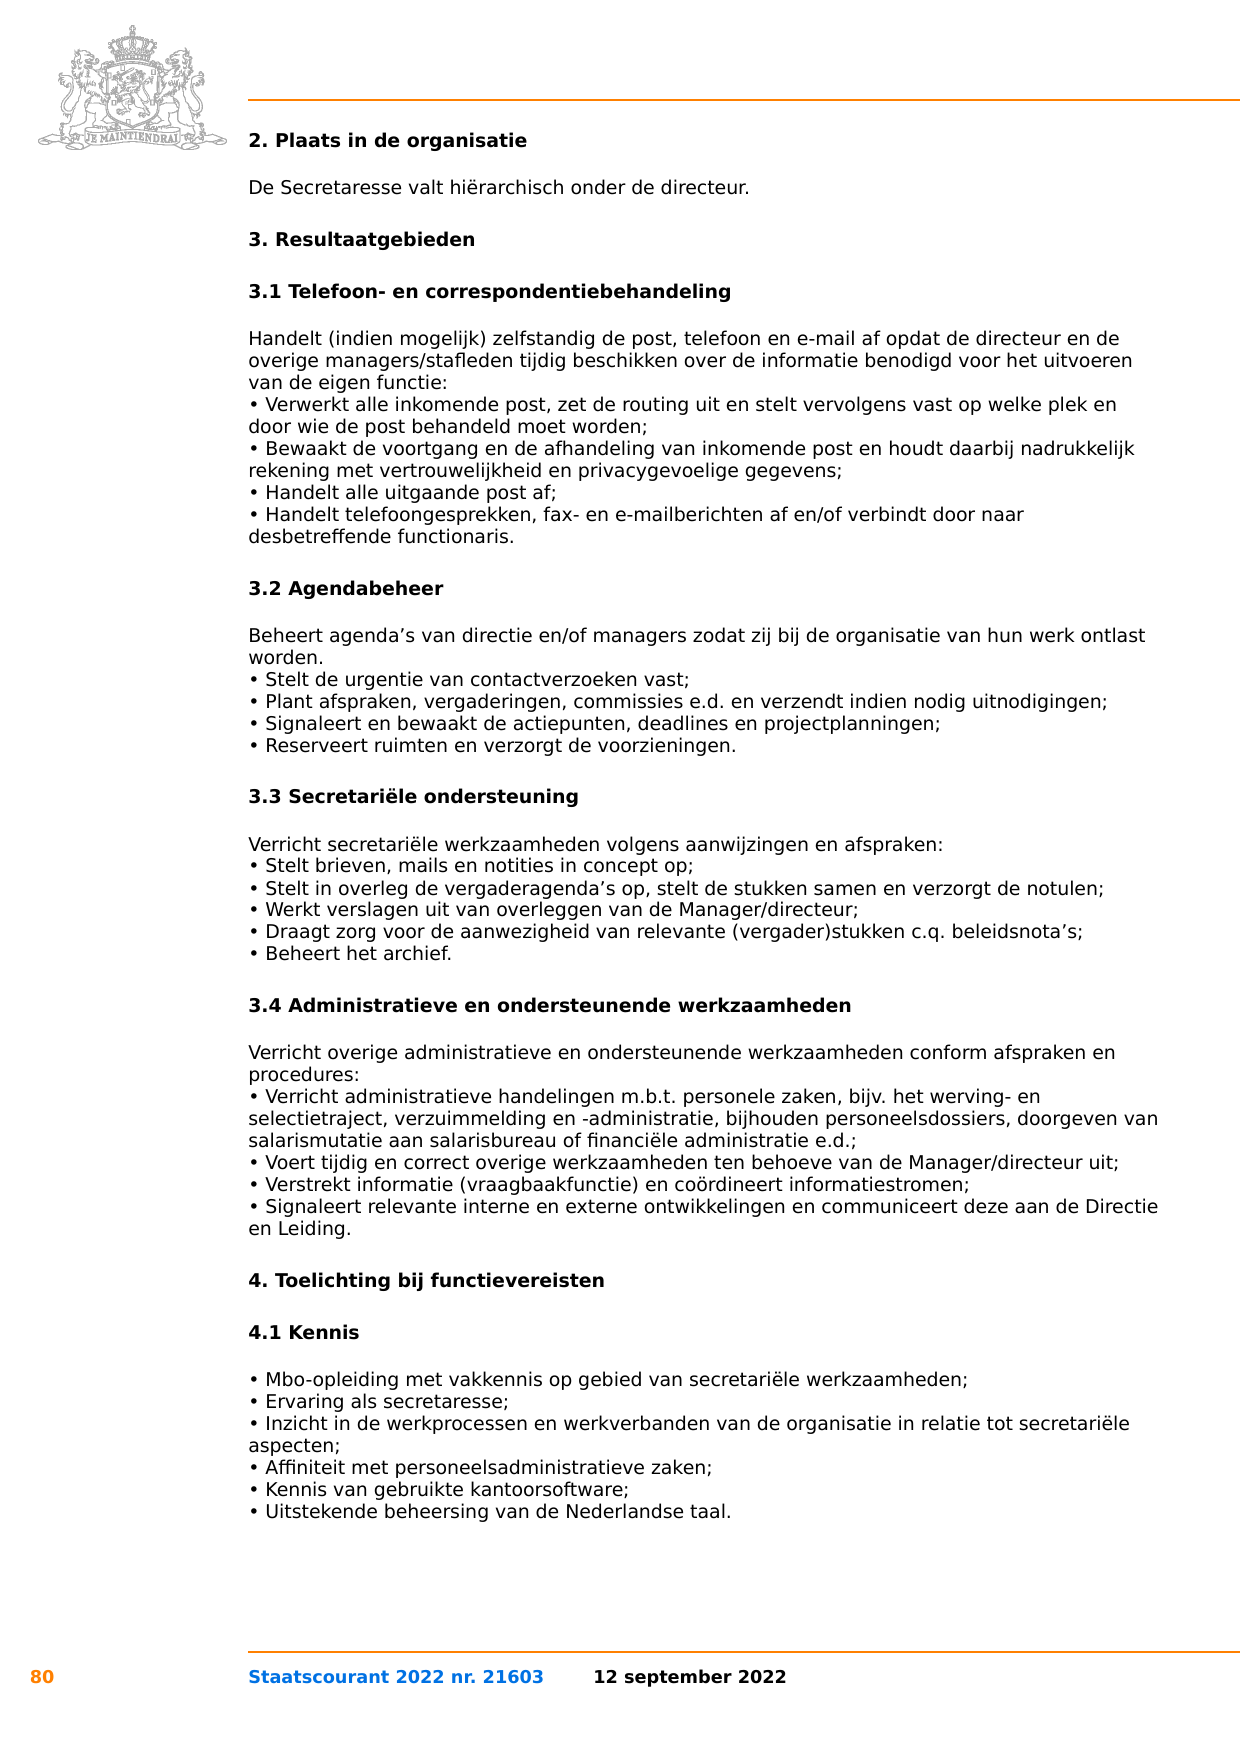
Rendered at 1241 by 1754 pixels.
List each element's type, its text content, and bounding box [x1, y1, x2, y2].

subtitle 3.1 Telefoon- en correspondentiebehandeling [248, 281, 1163, 303]
text • Verricht administratieve handelingen m.b.t. personele zaken, bijv. het werving- en selectietraject, verzuimmelding en -administratie, bijhouden personeelsdossiers, doorgeven van salarismutatie aan salarisbureau of financiële administratie e.d.; [248, 1086, 1163, 1152]
text • Verstrekt informatie (vraagbaakfunctie) en coördineert informatiestromen; [248, 1174, 1163, 1196]
text • Werkt verslagen uit van overleggen van de Manager/directeur; [248, 899, 1163, 921]
subtitle 4.1 Kennis [248, 1322, 1163, 1344]
text • Stelt brieven, mails en notities in concept op; [248, 855, 1163, 877]
text • Signaleert relevante interne en externe ontwikkelingen en communiceert deze aan de Directie en Leiding. [248, 1196, 1163, 1240]
subtitle 3. Resultaatgebieden [248, 229, 1163, 251]
picture [38, 25, 227, 150]
text De Secretaresse valt hiërarchisch onder de directeur. [248, 177, 1163, 199]
text • Uitstekende beheersing van de Nederlandse taal. [248, 1501, 1163, 1523]
subtitle 2. Plaats in de organisatie [248, 130, 1163, 152]
text • Plant afspraken, vergaderingen, commissies e.d. en verzendt indien nodig uitnodigingen; [248, 691, 1163, 712]
text • Handelt telefoongesprekken, fax- en e-mailberichten af en/of verbindt door naar desbetreffende functionaris. [248, 504, 1163, 548]
text • Stelt de urgentie van contactverzoeken vast; [248, 668, 1163, 691]
text • Inzicht in de werkprocessen en werkverbanden van de organisatie in relatie tot secretariële aspecten; [248, 1413, 1163, 1457]
text • Bewaakt de voortgang en de afhandeling van inkomende post en houdt daarbij nadrukkelijk rekening met vertrouwelijkheid en privacygevoelige gegevens; [248, 438, 1163, 482]
text Verricht overige administratieve en ondersteunende werkzaamheden conform afspraken en procedures: [248, 1042, 1163, 1086]
subtitle 4. Toelichting bij functievereisten [248, 1270, 1163, 1292]
text • Handelt alle uitgaande post af; [248, 482, 1163, 504]
subtitle 3.3 Secretariële ondersteuning [248, 786, 1163, 808]
text • Ervaring als secretaresse; [248, 1391, 1163, 1413]
text • Beheert het archief. [248, 943, 1163, 965]
text Beheert agenda’s van directie en/of managers zodat zij bij de organisatie van hun werk ontlast worden. [248, 624, 1163, 668]
subtitle 3.4 Administratieve en ondersteunende werkzaamheden [248, 995, 1163, 1017]
text • Affiniteit met personeelsadministratieve zaken; [248, 1457, 1163, 1479]
text • Draagt zorg voor de aanwezigheid van relevante (vergader)stukken c.q. beleidsnota’s; [248, 921, 1163, 943]
text • Reserveert ruimten en verzorgt de voorzieningen. [248, 734, 1163, 756]
text Verricht secretariële werkzaamheden volgens aanwijzingen en afspraken: [248, 833, 1163, 855]
text • Mbo-opleiding met vakkennis op gebied van secretariële werkzaamheden; [248, 1369, 1163, 1391]
text • Voert tijdig en correct overige werkzaamheden ten behoeve van de Manager/directeur uit; [248, 1152, 1163, 1174]
text • Signaleert en bewaakt de actiepunten, deadlines en projectplanningen; [248, 712, 1163, 734]
text • Verwerkt alle inkomende post, zet de routing uit en stelt vervolgens vast op welke plek en door wie de post behandeld moet worden; [248, 394, 1163, 438]
text • Stelt in overleg de vergaderagenda’s op, stelt de stukken samen en verzorgt de notulen; [248, 877, 1163, 899]
text • Kennis van gebruikte kantoorsoftware; [248, 1479, 1163, 1501]
text Handelt (indien mogelijk) zelfstandig de post, telefoon en e-mail af opdat de directeur en de overige managers/stafleden tijdig beschikken over de informatie benodigd voor het uitvoeren van de eigen functie: [248, 328, 1163, 394]
subtitle 3.2 Agendabeheer [248, 578, 1163, 599]
